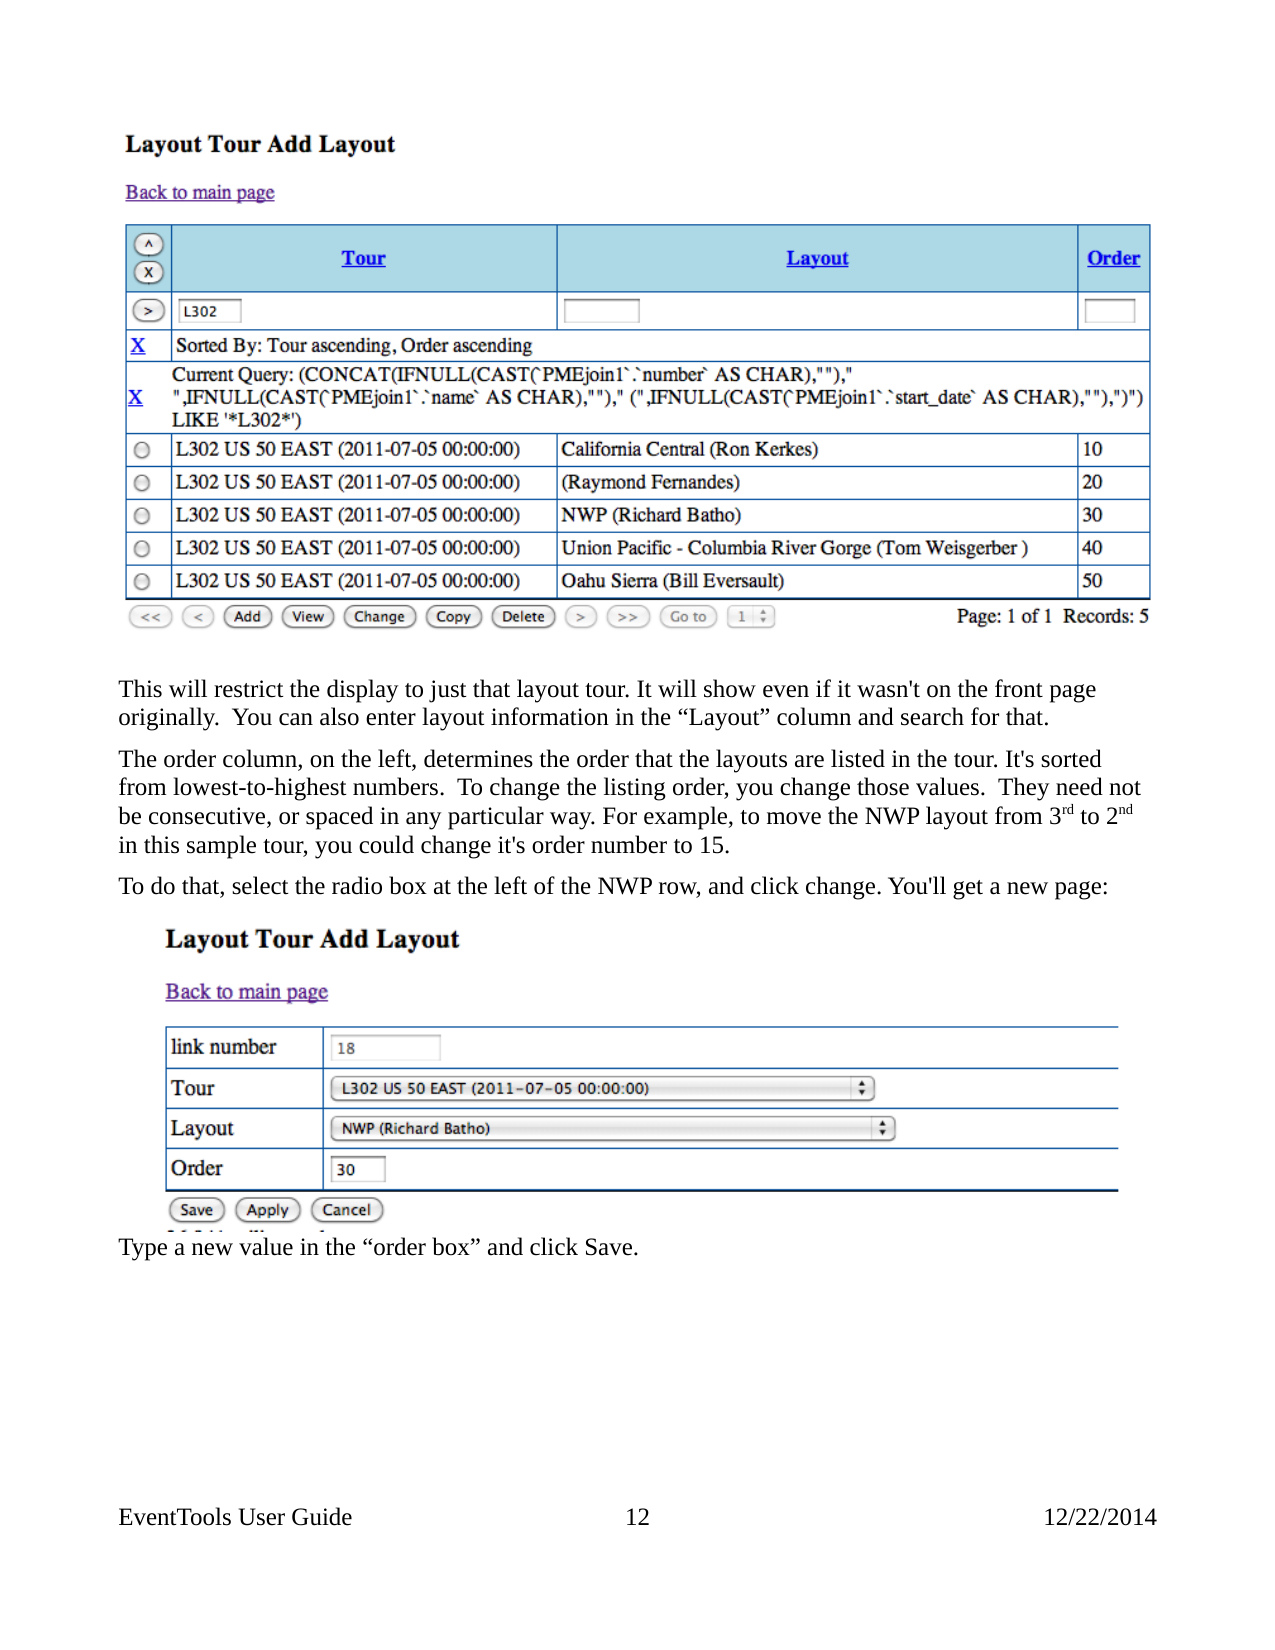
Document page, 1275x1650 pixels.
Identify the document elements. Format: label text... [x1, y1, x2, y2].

picture [118, 118, 1157, 633]
text To do that, select the radio box at the left of the NWP row, and click change. You'll get a new page: [118, 871, 1157, 900]
text Type a new value in the “order box” and click Save. [118, 1082, 1157, 1260]
text The order column, on the left, determines the order that the layouts are listed in the tour. It's sorted from lowest-to-highest numbers. To change the listing order, you change those values. They need not be consecutive, or spaced in any particular way. For example, to move the NWP layout from 3rd to 2nd in this sample tour, you could change it's order number to 15. [118, 744, 1157, 859]
picture [156, 912, 1119, 1232]
text This will restrict the display to just that layout tour. It will show even if it wasn't on the front page originally. You can also enter layout information in the “Layout” column and search for that. [118, 674, 1157, 731]
